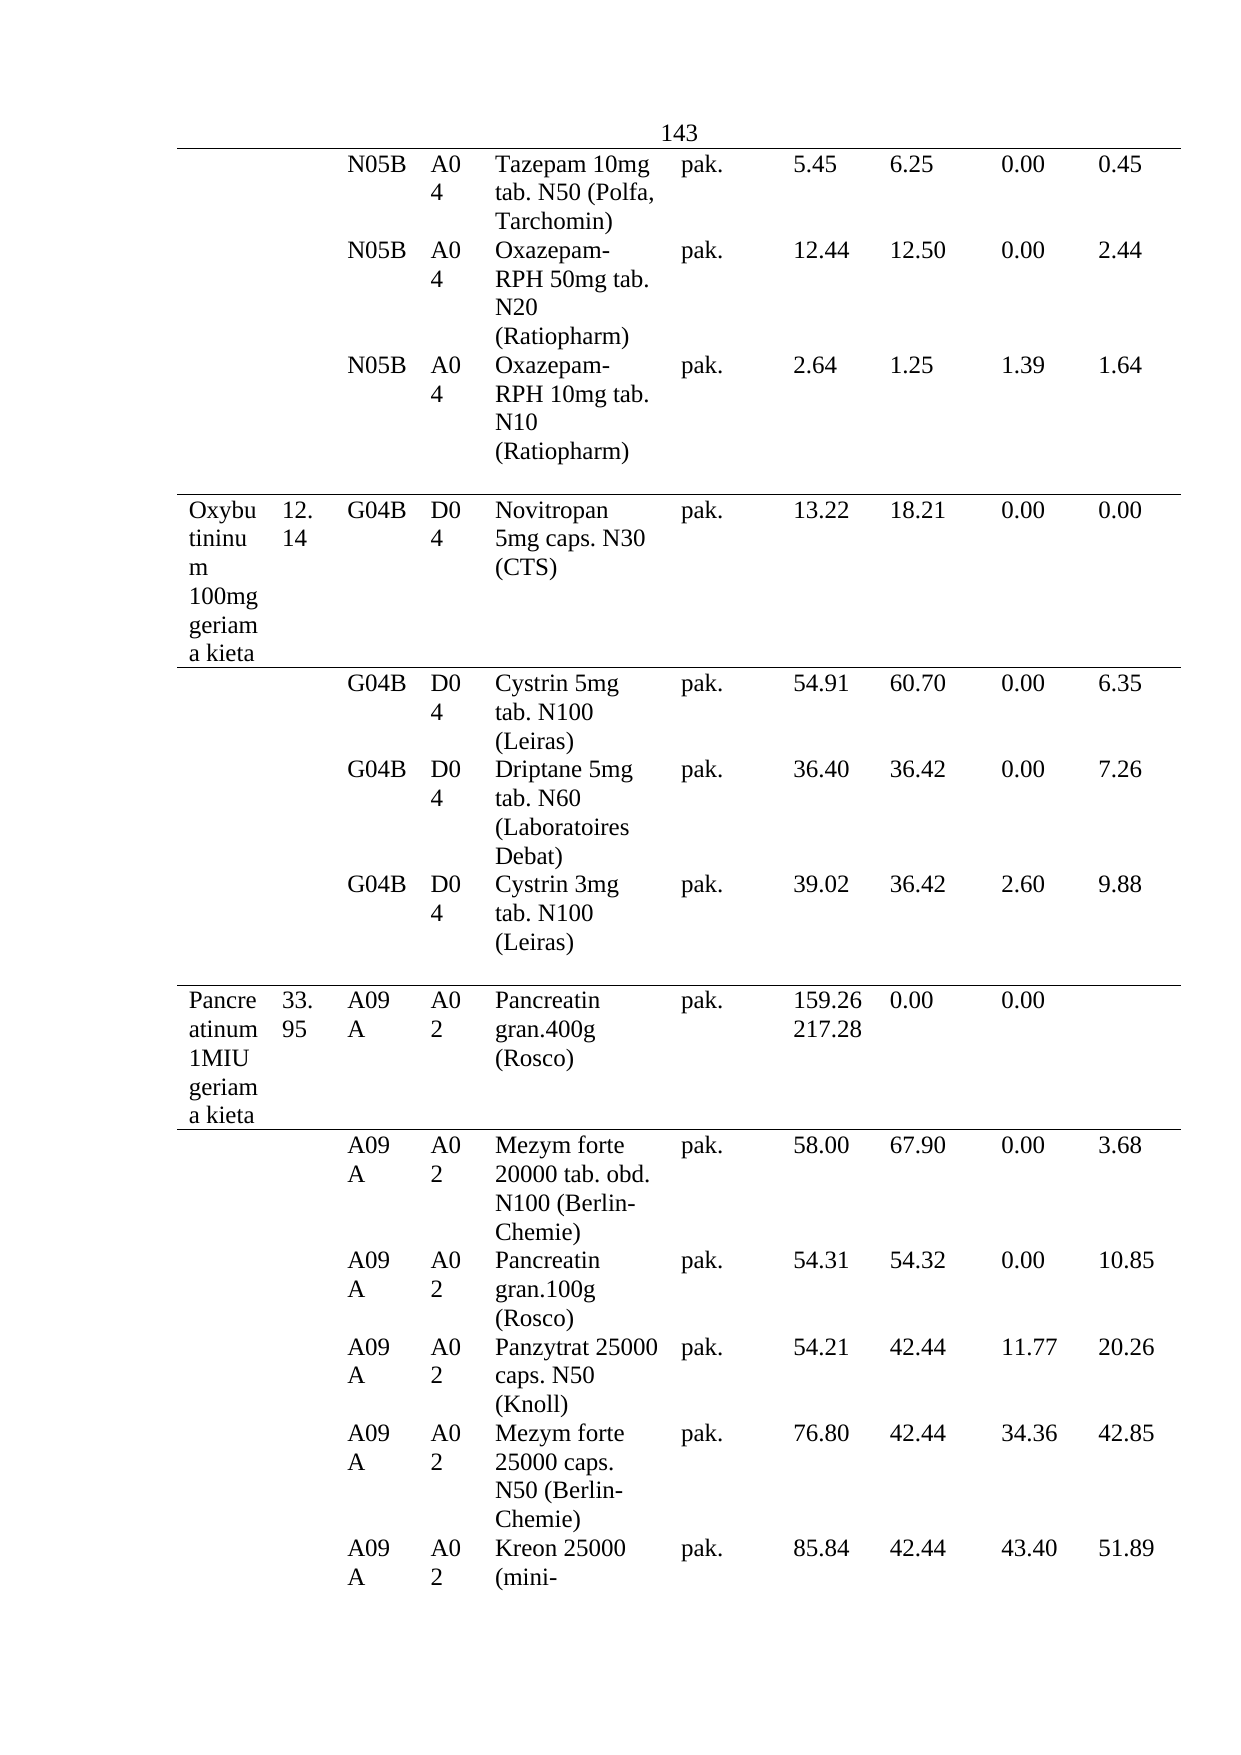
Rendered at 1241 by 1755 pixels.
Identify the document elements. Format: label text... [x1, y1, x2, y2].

table_cell [177, 1245, 271, 1332]
table_cell [1087, 986, 1181, 1129]
table_cell [878, 465, 990, 494]
table_cell A09A [336, 1245, 419, 1332]
table_cell D04 [419, 755, 483, 869]
table_cell 1.64 [1087, 350, 1181, 465]
table_cell G04B [336, 495, 419, 667]
table_cell Tazepam 10mg tab. N50 (Polfa, Tarchomin) [484, 149, 669, 235]
table_cell 12.44 [782, 235, 878, 350]
table_cell A09A [336, 1332, 419, 1418]
table_cell 13.22 [782, 495, 878, 667]
table_cell 1.39 [990, 350, 1087, 465]
table_cell [782, 465, 878, 494]
table_cell 3.68 [1087, 1130, 1181, 1245]
table_cell 18.21 [878, 495, 990, 667]
table_cell 54.31 [782, 1245, 878, 1332]
table_cell [484, 956, 669, 984]
table_cell Novitropan 5mg caps. N30 (CTS) [484, 495, 669, 667]
table_cell [271, 465, 336, 494]
table_cell 0.00 [990, 149, 1087, 235]
table_cell A09A [336, 986, 419, 1129]
table_cell 11.77 [990, 1332, 1087, 1418]
table_cell Oxybutininum 100mg geriama kieta [177, 495, 271, 667]
table_cell Cystrin 5mg tab. N100 (Leiras) [484, 668, 669, 754]
table_cell 0.00 [990, 755, 1087, 869]
table_cell A04 [419, 350, 483, 465]
table_cell [990, 956, 1087, 984]
table_cell 0.00 [990, 235, 1087, 350]
table_cell N05B [336, 235, 419, 350]
table_cell A02 [419, 1245, 483, 1332]
table_cell 67.90 [878, 1130, 990, 1245]
table_cell [177, 1418, 271, 1533]
table_cell 159.26 217.28 [782, 986, 878, 1129]
table_cell [177, 956, 271, 984]
table_cell Pancreatin gran.100g (Rosco) [484, 1245, 669, 1332]
table_cell A04 [419, 235, 483, 350]
table_cell [271, 1332, 336, 1418]
table_cell [177, 755, 271, 869]
table_cell [271, 1130, 336, 1245]
table_cell 2.44 [1087, 235, 1181, 350]
table_cell A04 [419, 149, 483, 235]
table_cell Pancreatinum 1MIU geriama kieta [177, 986, 271, 1129]
table_cell 51.89 [1087, 1533, 1181, 1590]
table_cell 9.88 [1087, 870, 1181, 956]
table_cell 1.25 [878, 350, 990, 465]
table_cell pak. [670, 755, 782, 869]
table_cell 2.64 [782, 350, 878, 465]
table_cell [271, 956, 336, 984]
table_cell 10.85 [1087, 1245, 1181, 1332]
table_cell A09A [336, 1130, 419, 1245]
table_cell 42.44 [878, 1418, 990, 1533]
table_cell 76.80 [782, 1418, 878, 1533]
table_cell 0.00 [990, 495, 1087, 667]
table_cell [177, 870, 271, 956]
table_cell 6.25 [878, 149, 990, 235]
table_cell 6.35 [1087, 668, 1181, 754]
table_cell 36.42 [878, 755, 990, 869]
table_cell A02 [419, 986, 483, 1129]
table_cell N05B [336, 149, 419, 235]
table_cell [271, 1418, 336, 1533]
table_cell pak. [670, 1130, 782, 1245]
table_cell A02 [419, 1418, 483, 1533]
table_cell G04B [336, 668, 419, 754]
table_cell 0.00 [990, 1130, 1087, 1245]
table_cell 36.40 [782, 755, 878, 869]
table_cell [670, 465, 782, 494]
table_cell Kreon 25000 (mini- [484, 1533, 669, 1590]
table_cell 2.60 [990, 870, 1087, 956]
table_cell [419, 956, 483, 984]
table_cell Oxazepam-RPH 50mg tab. N20 (Ratiopharm) [484, 235, 669, 350]
table_cell A02 [419, 1332, 483, 1418]
table_cell [177, 1332, 271, 1418]
table_cell Mezym forte 20000 tab. obd. N100 (Berlin-Chemie) [484, 1130, 669, 1245]
table_cell 58.00 [782, 1130, 878, 1245]
table_cell Panzytrat 25000 caps. N50 (Knoll) [484, 1332, 669, 1418]
table_cell pak. [670, 668, 782, 754]
table_cell 42.85 [1087, 1418, 1181, 1533]
table_cell [1087, 465, 1181, 494]
table_cell 42.44 [878, 1332, 990, 1418]
table_cell [177, 350, 271, 465]
table_cell [271, 870, 336, 956]
table_cell pak. [670, 1245, 782, 1332]
table_cell 60.70 [878, 668, 990, 754]
table_cell [670, 956, 782, 984]
table_cell [419, 465, 483, 494]
table_cell Cystrin 3mg tab. N100 (Leiras) [484, 870, 669, 956]
table_cell pak. [670, 870, 782, 956]
table_cell 42.44 [878, 1533, 990, 1590]
table_cell 7.26 [1087, 755, 1181, 869]
table_cell [336, 956, 419, 984]
table_cell pak. [670, 1533, 782, 1590]
table_cell [878, 956, 990, 984]
table_cell pak. [670, 986, 782, 1129]
table_cell [336, 465, 419, 494]
table_cell [271, 1533, 336, 1590]
table_cell 0.00 [990, 1245, 1087, 1332]
table_cell D04 [419, 495, 483, 667]
table_cell [177, 235, 271, 350]
table_cell 43.40 [990, 1533, 1087, 1590]
table_cell pak. [670, 235, 782, 350]
table_cell 0.00 [1087, 495, 1181, 667]
table_cell 0.45 [1087, 149, 1181, 235]
table_cell [271, 149, 336, 235]
table_cell [271, 668, 336, 754]
table_cell A09A [336, 1418, 419, 1533]
table_cell [271, 755, 336, 869]
table_cell Pancreatin gran.400g (Rosco) [484, 986, 669, 1129]
table_cell [484, 465, 669, 494]
table_cell [177, 465, 271, 494]
table_cell [177, 149, 271, 235]
table_cell 5.45 [782, 149, 878, 235]
table_cell [782, 956, 878, 984]
table_cell N05B [336, 350, 419, 465]
table_cell [271, 1245, 336, 1332]
table_cell Oxazepam-RPH 10mg tab. N10 (Ratiopharm) [484, 350, 669, 465]
table_cell 0.00 [878, 986, 990, 1129]
table_cell 12.14 [271, 495, 336, 667]
table_cell 0.00 [990, 986, 1087, 1129]
table_cell [271, 350, 336, 465]
table_cell Mezym forte 25000 caps. N50 (Berlin-Chemie) [484, 1418, 669, 1533]
table_cell [177, 1130, 271, 1245]
table_cell pak. [670, 149, 782, 235]
table_cell pak. [670, 1418, 782, 1533]
table_cell 12.50 [878, 235, 990, 350]
table_cell A09A [336, 1533, 419, 1590]
table_cell A02 [419, 1130, 483, 1245]
table_cell [990, 465, 1087, 494]
table_cell 20.26 [1087, 1332, 1181, 1418]
table_cell [271, 235, 336, 350]
table_cell D04 [419, 668, 483, 754]
table_cell G04B [336, 870, 419, 956]
table_cell 0.00 [990, 668, 1087, 754]
table_cell 85.84 [782, 1533, 878, 1590]
table_cell pak. [670, 350, 782, 465]
table_cell pak. [670, 1332, 782, 1418]
table_cell 54.32 [878, 1245, 990, 1332]
table_cell 33.95 [271, 986, 336, 1129]
table_cell G04B [336, 755, 419, 869]
table_cell A02 [419, 1533, 483, 1590]
table_cell 54.21 [782, 1332, 878, 1418]
table_cell pak. [670, 495, 782, 667]
table_cell 54.91 [782, 668, 878, 754]
table_cell D04 [419, 870, 483, 956]
table_cell 39.02 [782, 870, 878, 956]
table_cell 36.42 [878, 870, 990, 956]
table_cell [177, 668, 271, 754]
table_cell [1087, 956, 1181, 984]
table_cell 34.36 [990, 1418, 1087, 1533]
table_cell [177, 1533, 271, 1590]
table_cell Driptane 5mg tab. N60 (Laboratoires Debat) [484, 755, 669, 869]
